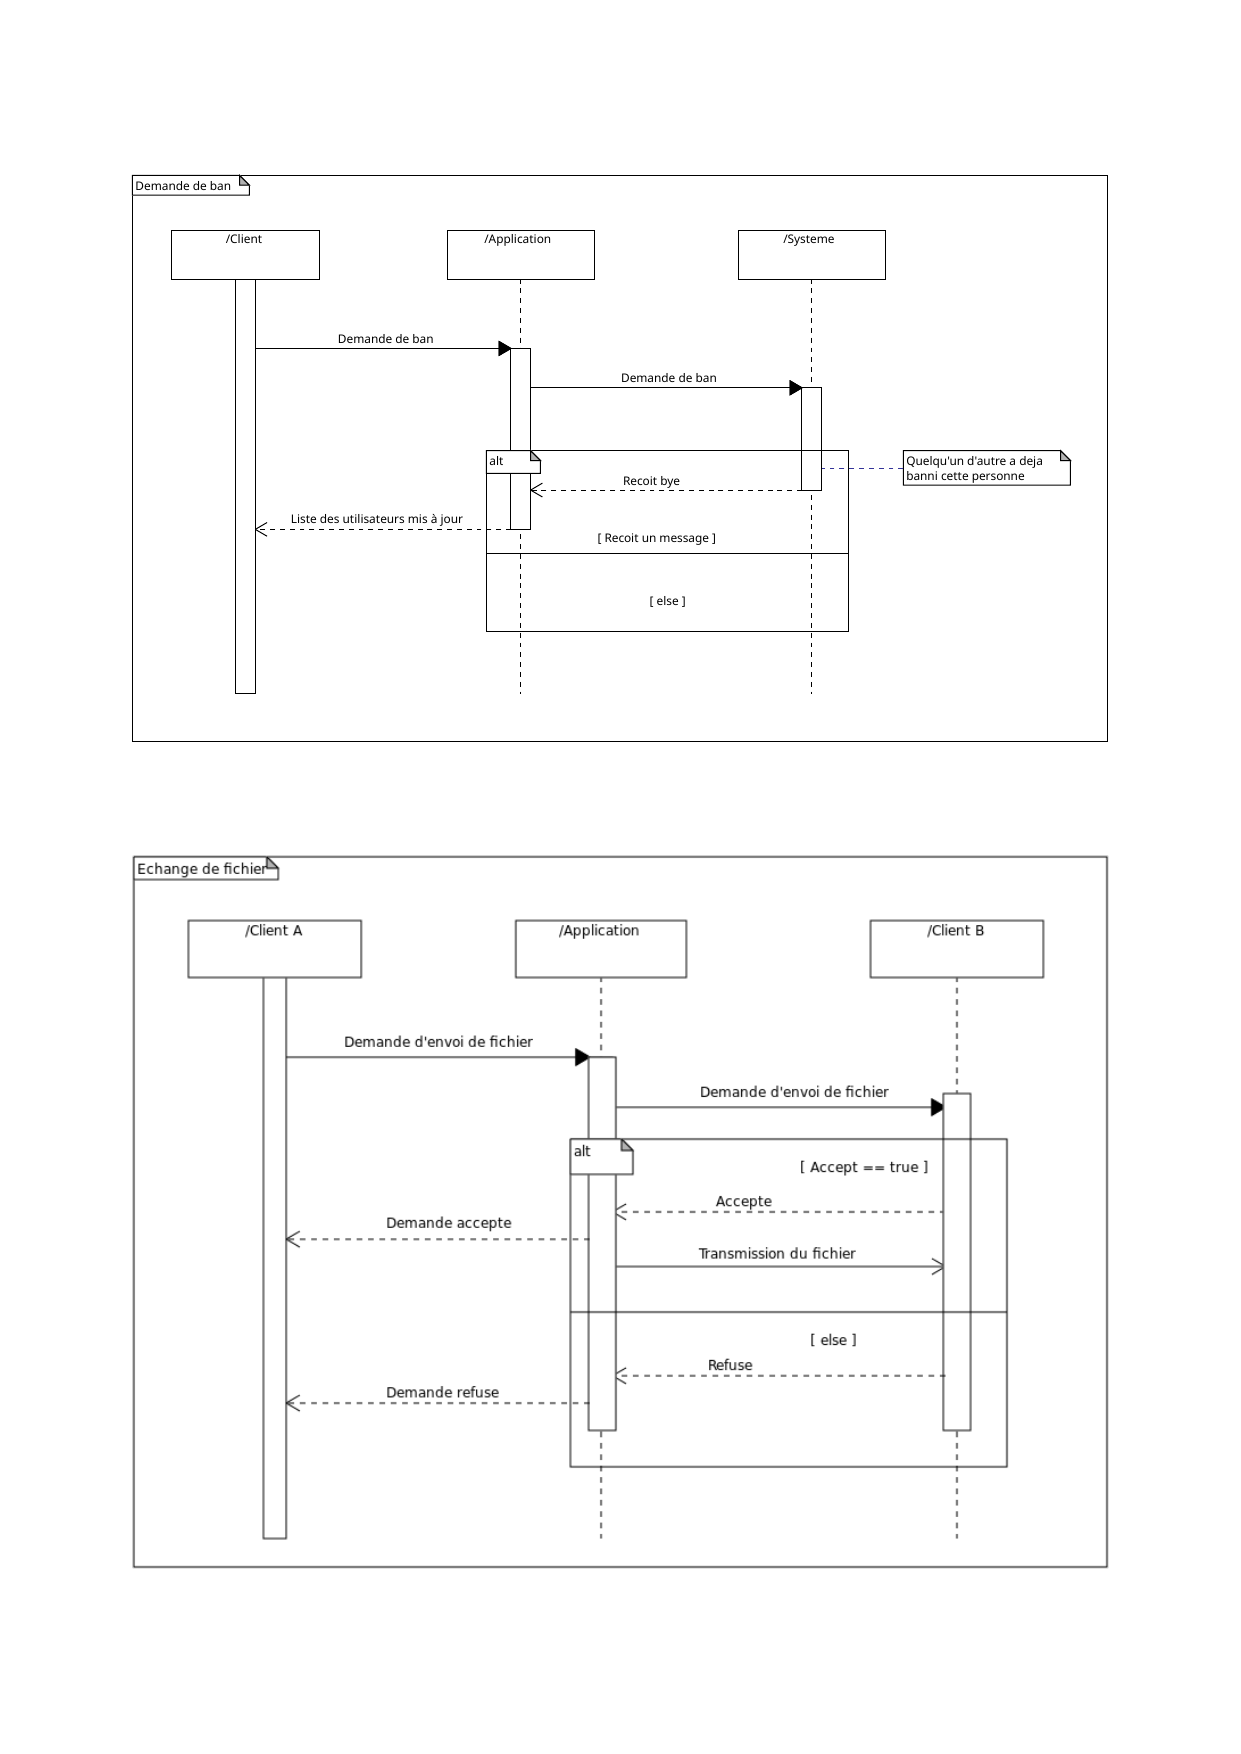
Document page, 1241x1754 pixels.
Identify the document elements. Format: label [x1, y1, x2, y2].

picture [118, 842, 1123, 1583]
